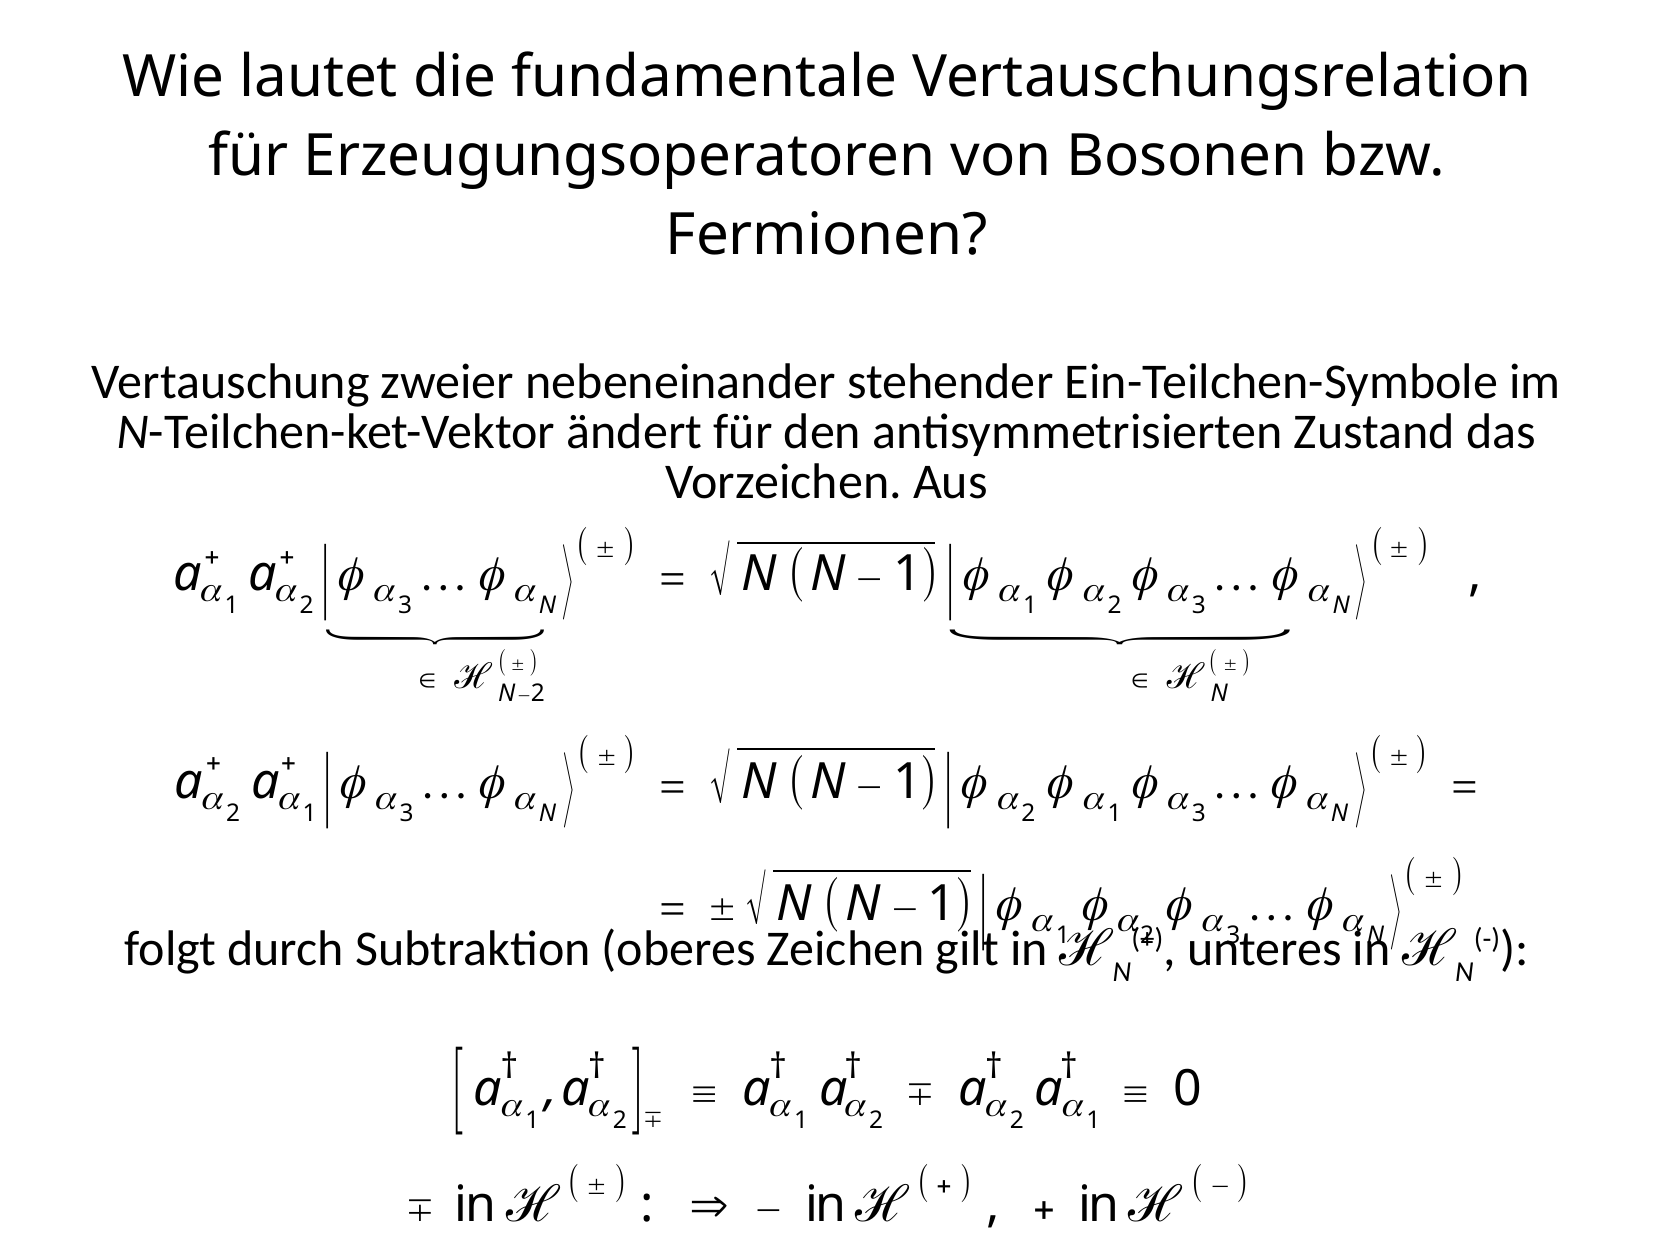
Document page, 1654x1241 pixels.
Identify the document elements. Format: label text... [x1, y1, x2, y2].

subtitle Vertauschung zweier nebeneinander stehender Ein-Teilchen-Symbole im N-Teilchen-ket-Vektor ändert für den antisymmetrisierten Zustand das Vorzeichen. Aus folgt durch Subtraktion (oberes Zeichen gilt in ℋN(+), unteres in ℋN(-)): [82, 244, 1571, 1055]
chart [398, 1044, 1255, 1235]
title Wie lautet die fundamentale Vertauschungsrelation für Erzeugungsoperatoren von Bosonen bzw. Fermionen? [82, 49, 1571, 244]
chart [166, 524, 1487, 952]
